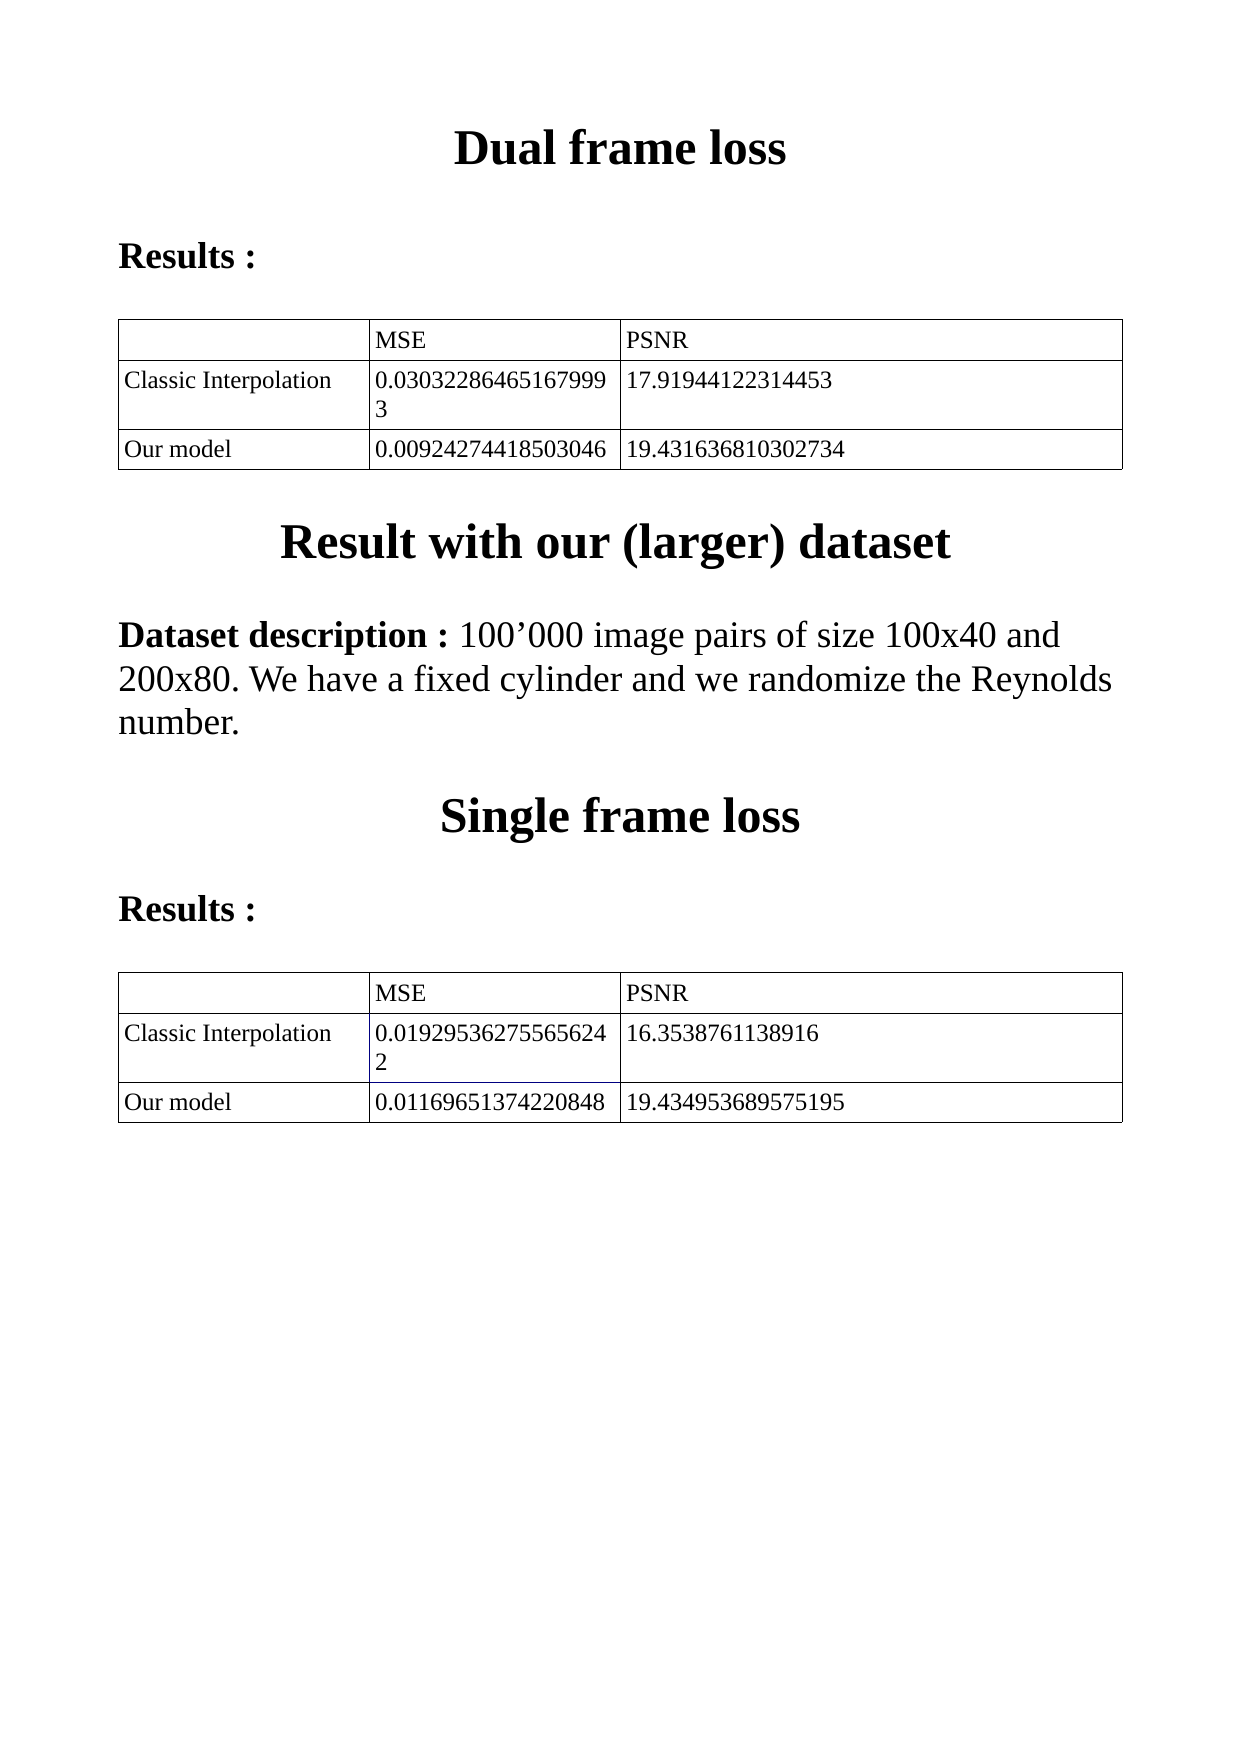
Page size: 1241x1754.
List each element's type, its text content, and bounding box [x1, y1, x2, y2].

table_cell 17.91944122314453 [621, 361, 1122, 429]
text Result with our (larger) dataset [118, 512, 1122, 570]
text Results : [118, 233, 1122, 276]
table_cell 0.00924274418503046 [370, 430, 620, 469]
table_header [119, 973, 369, 1013]
text Dual frame loss [118, 118, 1122, 176]
table_header PSNR [621, 973, 1122, 1013]
table_cell 0.019295362755656242 [370, 1014, 620, 1082]
table_header [119, 320, 369, 360]
table_header MSE [370, 973, 620, 1013]
table_cell Classic Interpolation [119, 1014, 369, 1082]
text Single frame loss [118, 785, 1122, 843]
table_cell Classic Interpolation [119, 361, 369, 429]
table_header MSE [370, 320, 620, 360]
table_cell 19.431636810302734 [621, 430, 1122, 469]
table_cell Our model [119, 430, 369, 469]
text Dataset description : 100’000 image pairs of size 100x40 and 200x80. We have a fixed cylinder and we randomize the Reynolds number. [118, 613, 1122, 742]
table_cell 16.3538761138916 [621, 1014, 1122, 1082]
table_cell 19.434953689575195 [621, 1083, 1122, 1122]
text Results : [118, 886, 1122, 929]
table_cell 0.01169651374220848 [370, 1083, 620, 1122]
table_cell 0.030322864651679993 [370, 361, 620, 429]
table_header PSNR [621, 320, 1122, 360]
table_cell Our model [119, 1083, 369, 1122]
